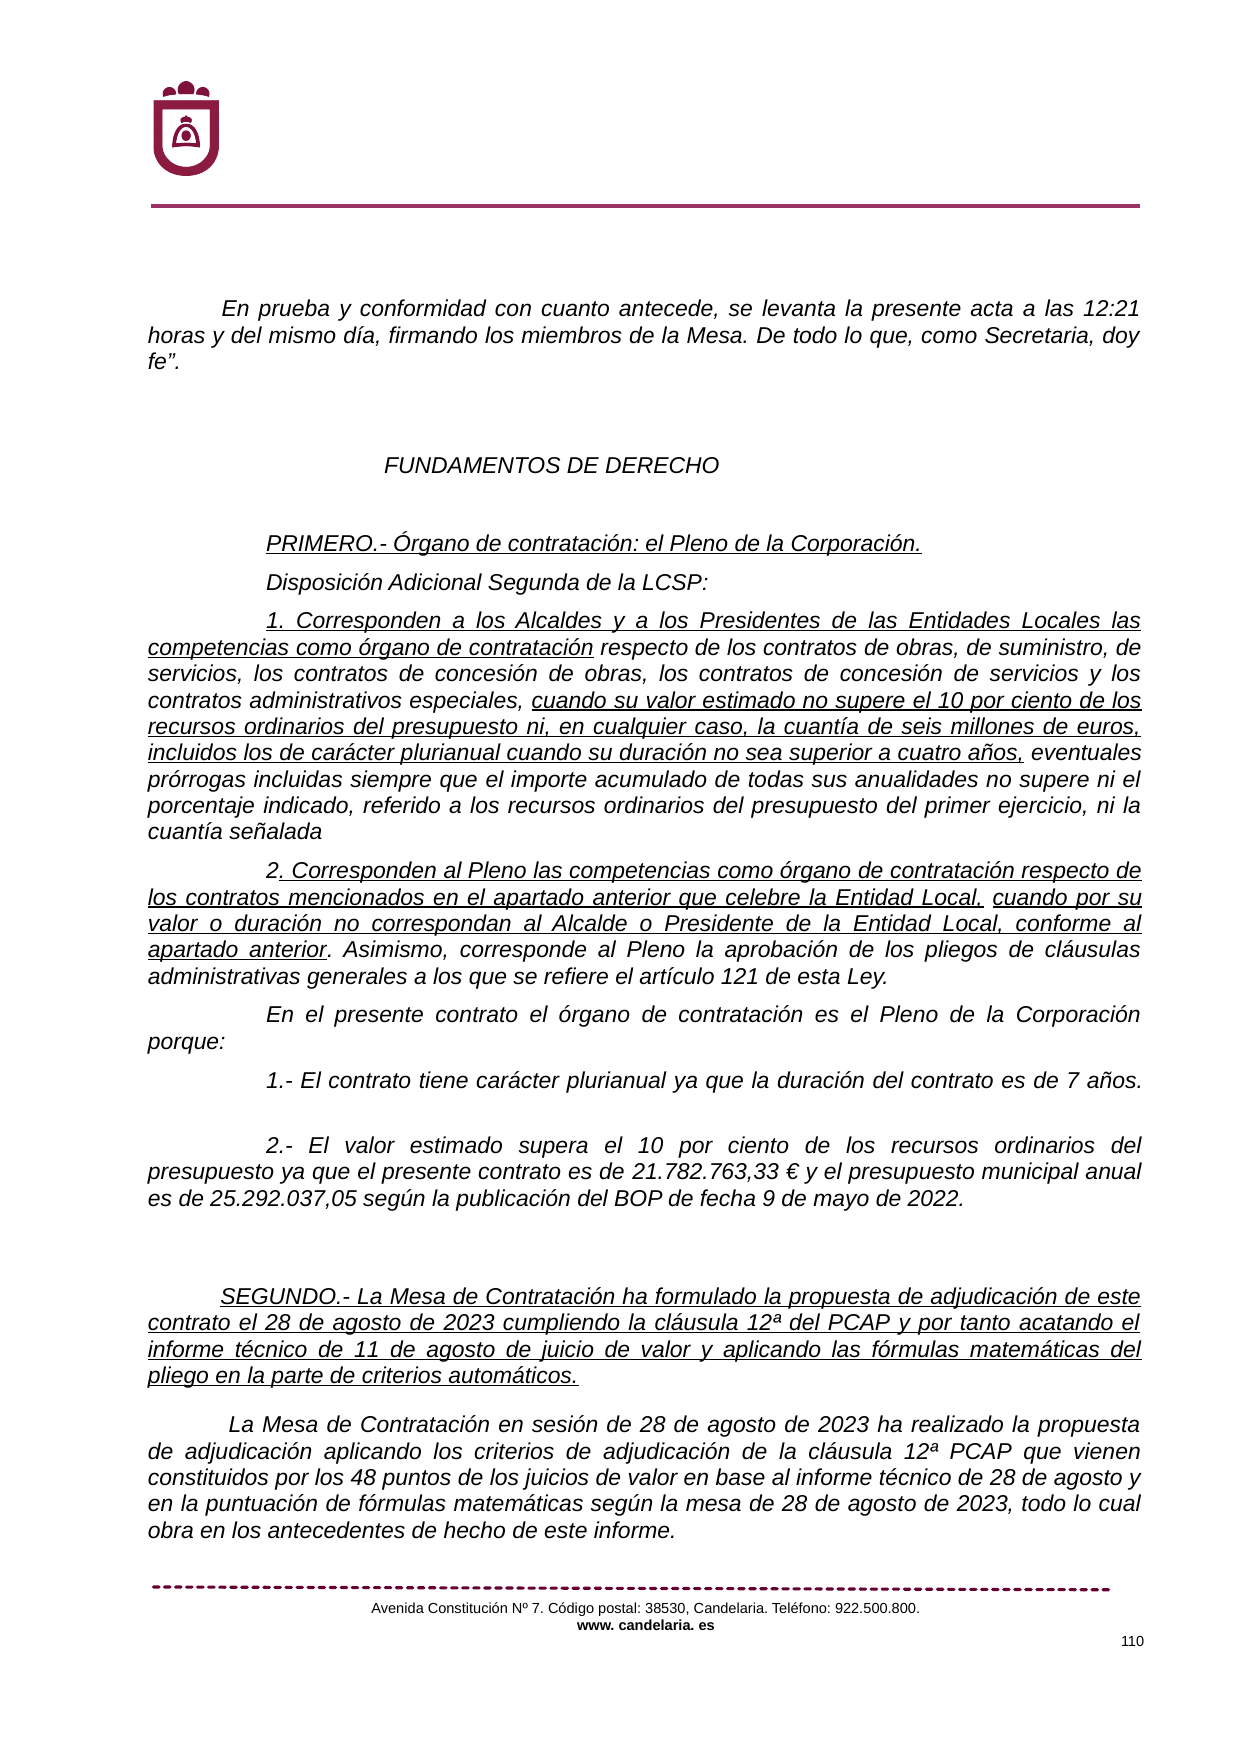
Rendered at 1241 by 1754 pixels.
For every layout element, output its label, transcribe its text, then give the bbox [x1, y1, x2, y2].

text 2. Corresponden al Pleno las competencias como órgano de contratación respecto de los contratos mencionados en el apartado anterior que celebre la Entidad Local, cuando por su valor o duración no correspondan al Alcalde o Presidente de la Entidad Local, conforme al apartado anterior. Asimismo, corresponde al Pleno la aprobación de los pliegos de cláusulas administrativas generales a los que se refiere el artículo 121 de esta Ley. [148, 857, 1144, 989]
text 1.- El contrato tiene carácter plurianual ya que la duración del contrato es de 7 años. [148, 1067, 1144, 1119]
text 2.- El valor estimado supera el 10 por ciento de los recursos ordinarios del presupuesto ya que el presente contrato es de 21.782.763,33 € y el presupuesto municipal anual es de 25.292.037,05 según la publicación del BOP de fecha 9 de mayo de 2022. [148, 1132, 1144, 1211]
text Disposición Adicional Segunda de la LCSP: [148, 569, 1144, 595]
text 1. Corresponden a los Alcaldes y a los Presidentes de las Entidades Locales las competencias como órgano de contratación respecto de los contratos de obras, de suministro, de servicios, los contratos de concesión de obras, los contratos de concesión de servicios y los contratos administrativos especiales, cuando su valor estimado no supere el 10 por ciento de los recursos ordinarios del presupuesto ni, en cualquier caso, la cuantía de seis millones de euros, incluidos los de carácter plurianual cuando su duración no sea superior a cuatro años, eventuales prórrogas incluidas siempre que el importe acumulado de todas sus anualidades no supere ni el porcentaje indicado, referido a los recursos ordinarios del presupuesto del primer ejercicio, ni la cuantía señalada [148, 607, 1144, 845]
text PRIMERO.- Órgano de contratación: el Pleno de la Corporación. [148, 530, 1144, 556]
text En el presente contrato el órgano de contratación es el Pleno de la Corporación porque: [148, 1001, 1144, 1054]
text La Mesa de Contratación en sesión de 28 de agosto de 2023 ha realizado la propuesta de adjudicación aplicando los criterios de adjudicación de la cláusula 12ª PCAP que vienen constituidos por los 48 puntos de los juicios de valor en base al informe técnico de 28 de agosto y en la puntuación de fórmulas matemáticas según la mesa de 28 de agosto de 2023, todo lo cual obra en los antecedentes de hecho de este informe. [148, 1411, 1144, 1543]
text SEGUNDO.- La Mesa de Contratación ha formulado la propuesta de adjudicación de este contrato el 28 de agosto de 2023 cumpliendo la cláusula 12ª del PCAP y por tanto acatando el informe técnico de 11 de agosto de juicio de valor y aplicando las fórmulas matemáticas del pliego en la parte de criterios automáticos. [148, 1283, 1144, 1388]
text FUNDAMENTOS DE DERECHO [384, 452, 1144, 478]
text En prueba y conformidad con cuanto antecede, se levanta la presente acta a las 12:21 horas y del mismo día, firmando los miembros de la Mesa. De todo lo que, como Secretaria, doy fe”. [148, 295, 1144, 374]
